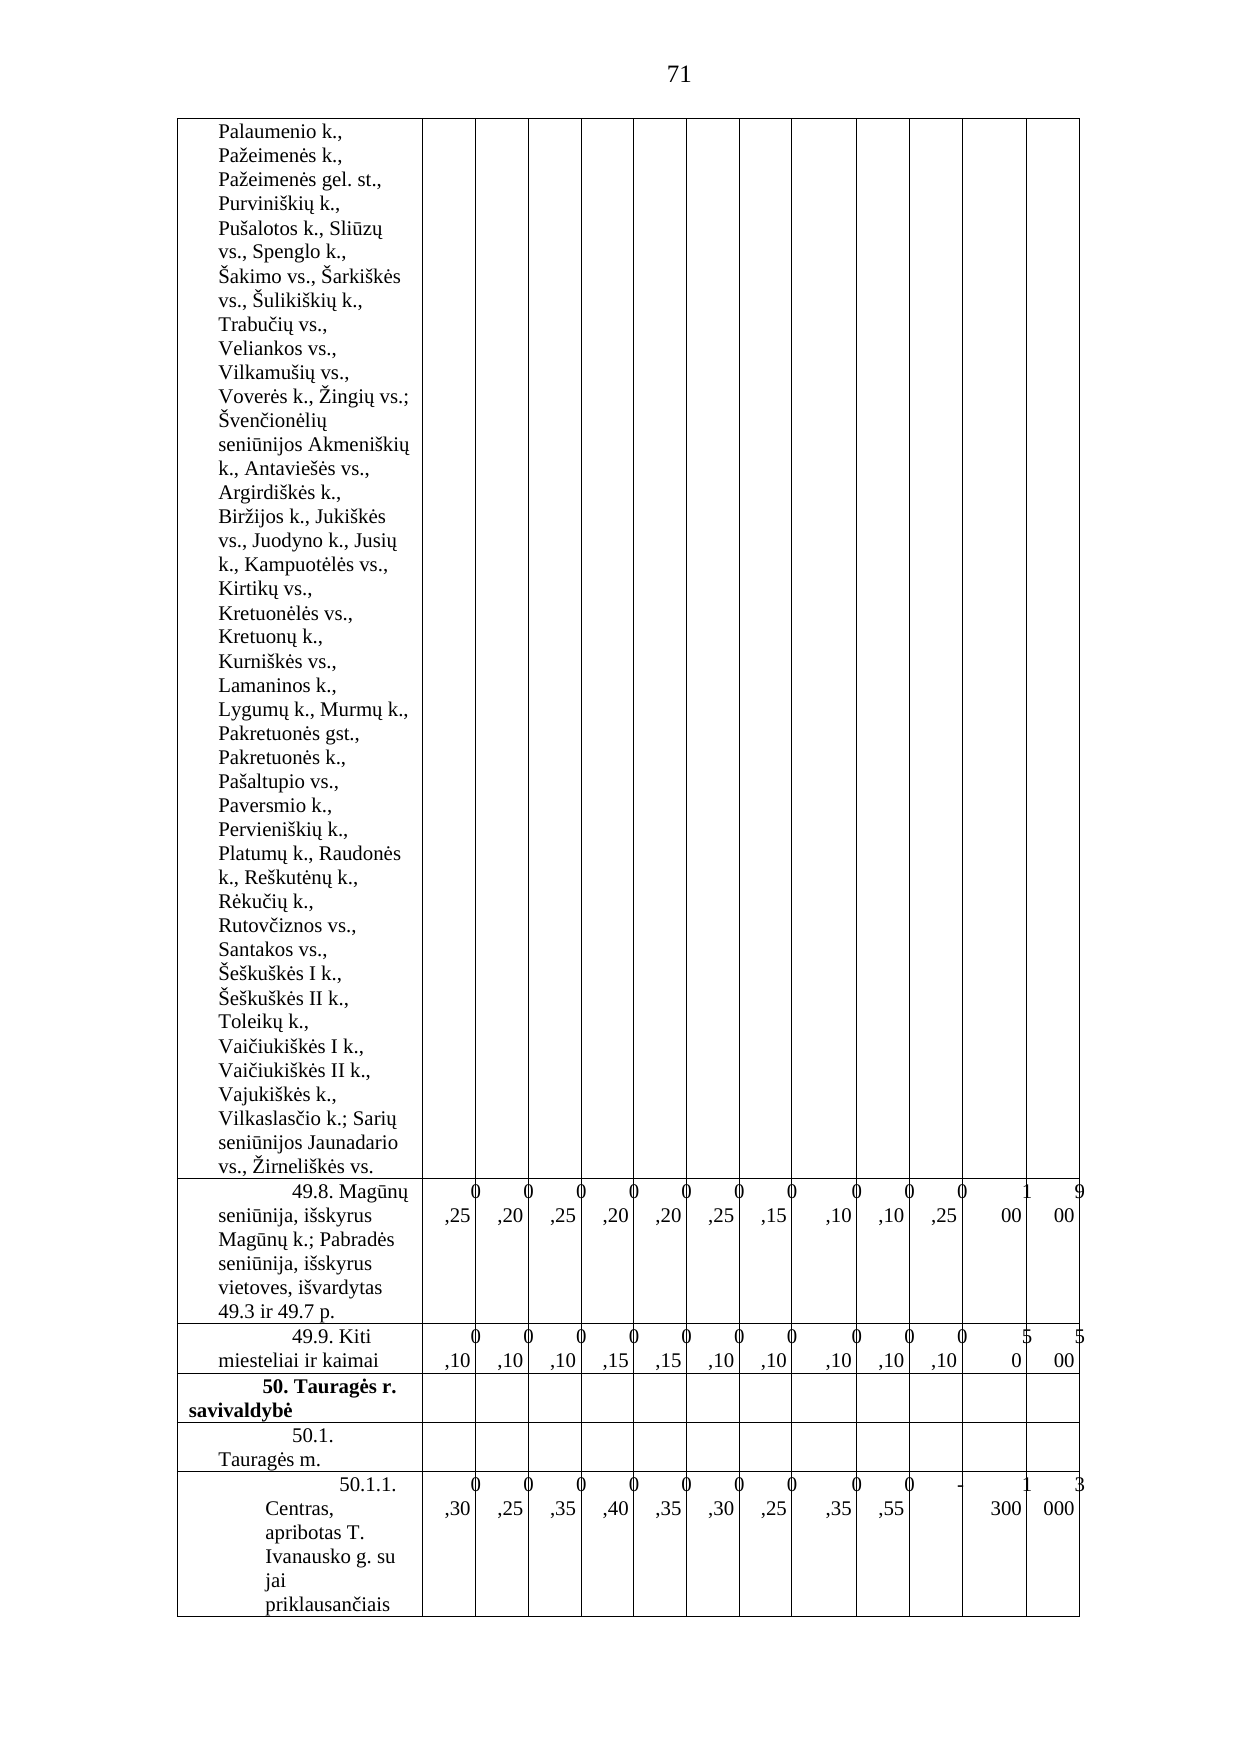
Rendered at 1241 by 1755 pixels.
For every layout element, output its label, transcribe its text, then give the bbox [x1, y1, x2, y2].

table_cell 0,10 [476, 1324, 528, 1372]
table_cell [687, 1374, 739, 1422]
table_cell 49.9. Kiti miesteliai ir kaimai [178, 1324, 422, 1372]
table_cell 0,20 [476, 1179, 528, 1323]
table_cell 0,15 [857, 119, 909, 1178]
table_cell 0,20 [582, 1179, 633, 1323]
table_cell 0,15 [740, 1179, 791, 1323]
table_cell [687, 1423, 739, 1471]
table_cell 500 [1027, 1324, 1079, 1372]
table_cell [423, 1374, 475, 1422]
table_cell 0,55 [857, 1472, 909, 1616]
table_cell 0,30 [687, 1472, 739, 1616]
table_cell [1153, 1373, 1181, 1422]
table_cell [792, 1423, 856, 1471]
table_cell [792, 1374, 856, 1422]
table_cell [1027, 1374, 1079, 1422]
table_cell 0,10 [740, 1324, 791, 1372]
table_cell 0,20 [634, 1179, 686, 1323]
table_cell Palaumenio k., Pažeimenės k., Pažeimenės gel. st., Purviniškių k., Pušalotos k., Sliūzų vs., Spenglo k., Šakimo vs., Šarkiškės vs., Šulikiškių k., Trabučių vs., Veliankos vs., Vilkamušių vs., Voverės k., Žingių vs.; Švenčionėlių seniūnijos Akmeniškių k., Antaviešės vs., Argirdiškės k., Biržijos k., Jukiškės vs., Juodyno k., Jusių k., Kampuotėlės vs., Kirtikų vs., Kretuonėlės vs., Kretuonų k., Kurniškės vs., Lamaninos k., Lygumų k., Murmų k., Pakretuonės gst., Pakretuonės k., Pašaltupio vs., Paversmio k., Pervieniškių k., Platumų k., Raudonės k., Reškutėnų k., Rėkučių k., Rutovčiznos vs., Santakos vs., Šeškuškės I k., Šeškuškės II k., Toleikų k., Vaičiukiškės I k., Vaičiukiškės II k., Vajukiškės k., Vilkaslasčio k.; Sarių seniūnijos Jaunadario vs., Žirneliškės vs. [178, 119, 422, 1178]
table_cell [1027, 1423, 1079, 1471]
table_cell 49.8. Magūnų seniūnija, išskyrus Magūnų k.; Pabradės seniūnija, išskyrus vietoves, išvardytas 49.3 ir 49.7 p. [178, 1179, 422, 1323]
table_cell [1080, 1373, 1152, 1422]
table_cell 0,25 [910, 1179, 962, 1323]
table_cell 0,25 [687, 1179, 739, 1323]
table_cell [910, 1423, 962, 1471]
table_cell [634, 1374, 686, 1422]
table_cell 0,10 [423, 1324, 475, 1372]
table_cell - [910, 1472, 962, 1616]
table_cell [476, 1374, 528, 1422]
table_cell [1153, 1178, 1181, 1323]
table_cell 0,10 [792, 1179, 856, 1323]
table_cell 0,30 [910, 119, 962, 1178]
table_cell [1080, 1323, 1152, 1372]
table_cell 50.1.1. Centras, apribotas T. Ivanausko g. su jai priklausančiais [178, 1472, 422, 1616]
table_cell 0,10 [740, 119, 791, 1178]
table_cell [423, 1423, 475, 1471]
table_cell 1 100 [1027, 119, 1079, 1178]
table_cell [963, 1374, 1026, 1422]
table_cell 0,20 [634, 119, 686, 1178]
table_cell 0,25 [740, 1472, 791, 1616]
table_cell [476, 1423, 528, 1471]
table_cell [1153, 118, 1181, 1178]
table_cell 0,15 [634, 1324, 686, 1372]
table_cell [1080, 1178, 1152, 1323]
table_cell 0,35 [529, 1472, 581, 1616]
table_cell 0,25 [529, 1179, 581, 1323]
table_cell 0,25 [529, 119, 581, 1178]
table_cell 1 300 [963, 1472, 1026, 1616]
table_cell 50. Tauragės r. savivaldybė [178, 1374, 422, 1422]
table_cell [857, 1374, 909, 1422]
table_cell 0,15 [582, 1324, 633, 1372]
table_cell 0,20 [476, 119, 528, 1178]
table_cell [529, 1423, 581, 1471]
table_cell 50 [963, 1324, 1026, 1372]
table_cell [740, 1374, 791, 1422]
table_cell 900 [1027, 1179, 1079, 1323]
table_cell [1080, 118, 1152, 1178]
table_cell [582, 1374, 633, 1422]
table_cell [1080, 1471, 1152, 1616]
table_cell 0,10 [857, 1324, 909, 1372]
table_cell [582, 1423, 633, 1471]
table_cell 0,25 [423, 119, 475, 1178]
table_cell 0,10 [792, 1324, 856, 1372]
table_cell [1153, 1323, 1181, 1372]
table_cell 0,25 [476, 1472, 528, 1616]
table_cell [740, 1423, 791, 1471]
table_cell [1080, 1422, 1152, 1471]
table_cell 0,30 [423, 1472, 475, 1616]
table_cell 0,25 [423, 1179, 475, 1323]
table_cell 400 [963, 119, 1026, 1178]
table_cell 0,10 [529, 1324, 581, 1372]
table_cell [1153, 1471, 1181, 1616]
table_cell [1153, 1422, 1181, 1471]
table_cell 3 000 [1027, 1472, 1079, 1616]
table_cell 0,10 [792, 119, 856, 1178]
table_cell 0,35 [634, 1472, 686, 1616]
table_cell 0,25 [687, 119, 739, 1178]
table_cell 0,10 [910, 1324, 962, 1372]
table_cell 50.1. Tauragės m. [178, 1423, 422, 1471]
table_cell [529, 1374, 581, 1422]
table_cell 0,35 [792, 1472, 856, 1616]
table_cell [963, 1423, 1026, 1471]
table_cell 100 [963, 1179, 1026, 1323]
table_cell 0,10 [687, 1324, 739, 1372]
table_cell [634, 1423, 686, 1471]
table_cell 0,40 [582, 1472, 633, 1616]
table_cell 0,10 [857, 1179, 909, 1323]
table_cell 0,25 [582, 119, 633, 1178]
table_cell [910, 1374, 962, 1422]
table_cell [857, 1423, 909, 1471]
